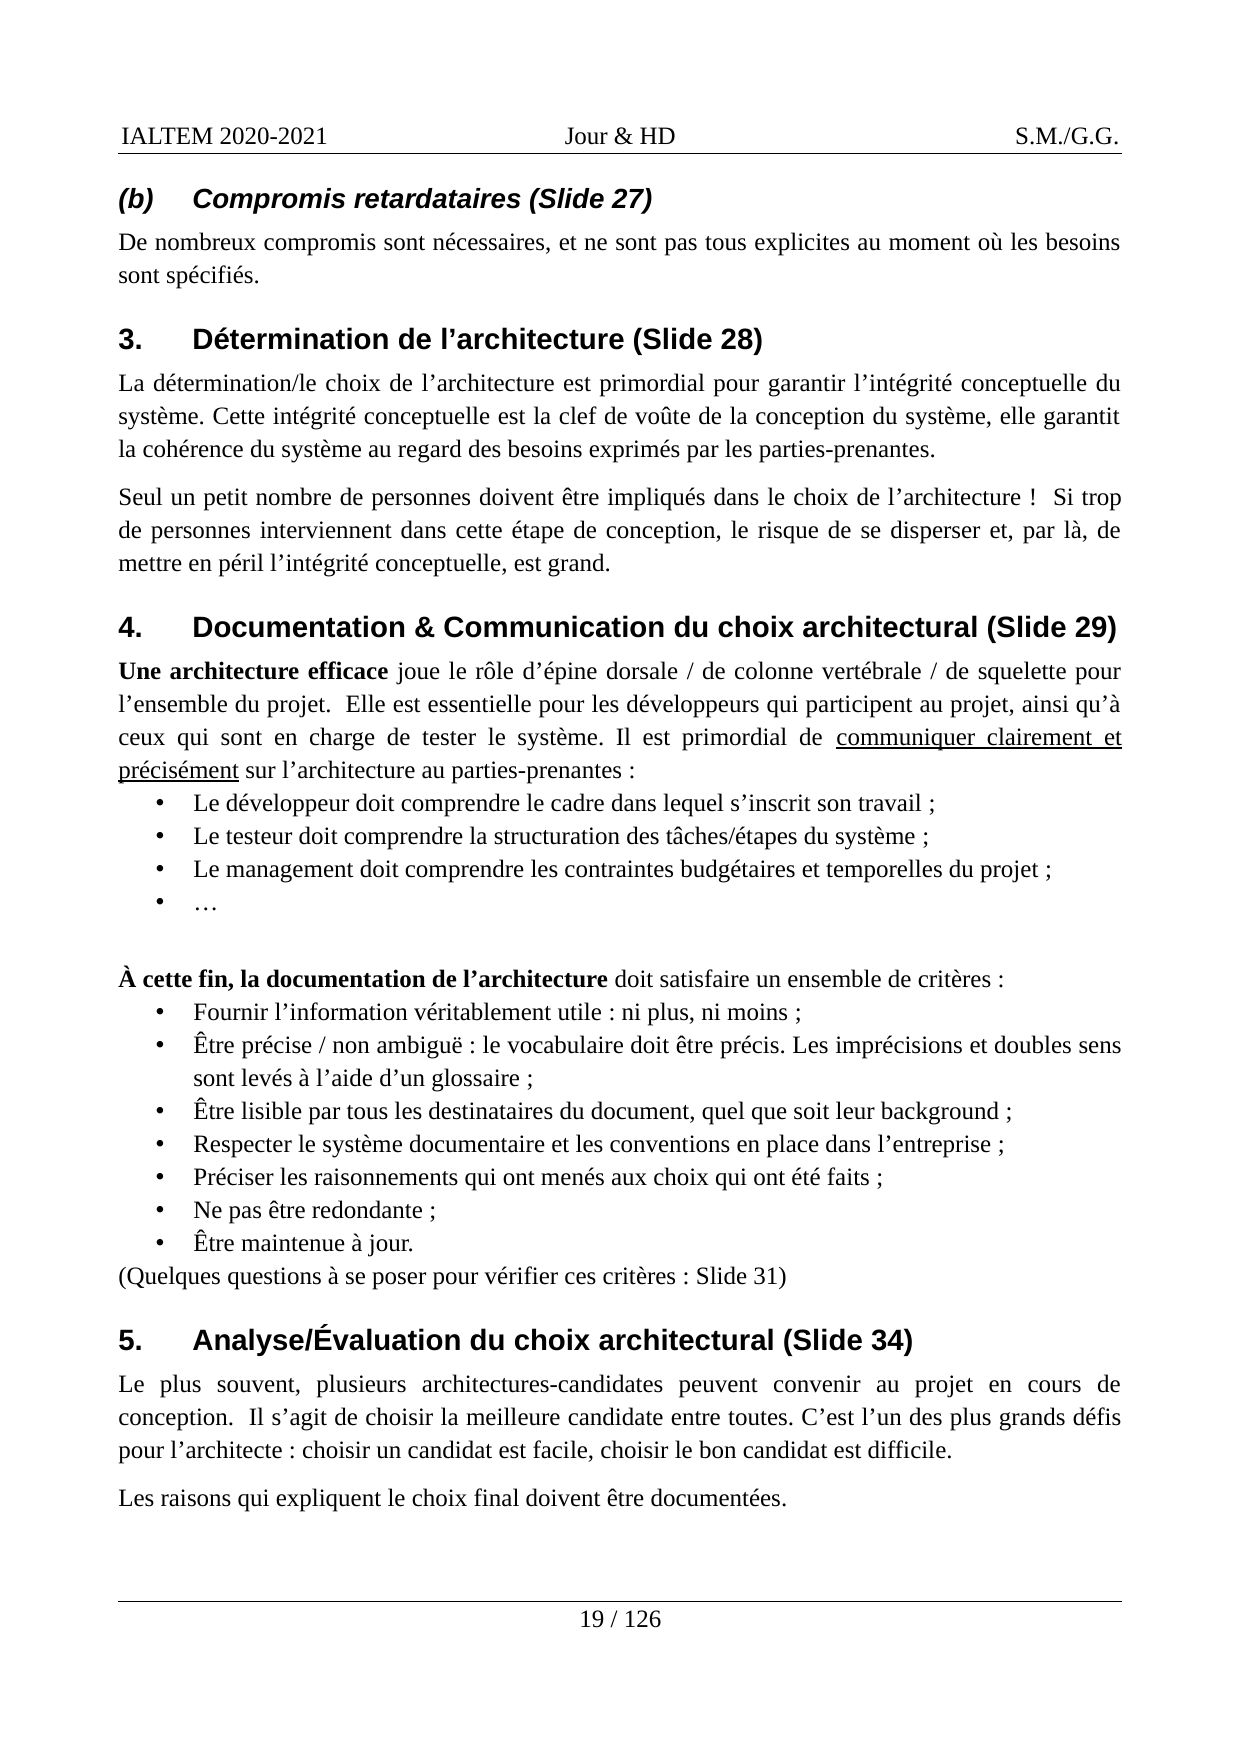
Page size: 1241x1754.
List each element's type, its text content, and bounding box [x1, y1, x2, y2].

text Seul un petit nombre de personnes doivent être impliqués dans le choix de l’architecture ! Si trop de personnes interviennent dans cette étape de conception, le risque de se disperser et, par là, de mettre en péril l’intégrité conceptuelle, est grand. [118, 482, 1122, 577]
list Fournir l’information véritablement utile : ni plus, ni moins ; [156, 997, 1122, 1026]
list … [156, 887, 1122, 916]
list Respecter le système documentaire et les conventions en place dans l’entreprise ; [156, 1129, 1122, 1158]
list Le management doit comprendre les contraintes budgétaires et temporelles du projet ; [156, 854, 1122, 883]
text Le plus souvent, plusieurs architectures-candidates peuvent convenir au projet en cours de conception. Il s’agit de choisir la meilleure candidate entre toutes. C’est l’un des plus grands défis pour l’architecte : choisir un candidat est facile, choisir le bon candidat est difficile. [118, 1369, 1122, 1464]
text (Quelques questions à se poser pour vérifier ces critères : Slide 31) [118, 1261, 1122, 1290]
text La détermination/le choix de l’architecture est primordial pour garantir l’intégrité conceptuelle du système. Cette intégrité conceptuelle est la clef de voûte de la conception du système, elle garantit la cohérence du système au regard des besoins exprimés par les parties-prenantes. [118, 368, 1122, 463]
text Une architecture efficace joue le rôle d’épine dorsale / de colonne vertébrale / de squelette pour l’ensemble du projet. Elle est essentielle pour les développeurs qui participent au projet, ainsi qu’à ceux qui sont en charge de tester le système. Il est primordial de communiquer clairement et précisément sur l’architecture au parties-prenantes : [118, 656, 1122, 784]
subtitle Analyse/Évaluation du choix architectural (Slide 34) [118, 1323, 1122, 1357]
list Ne pas être redondante ; [156, 1195, 1122, 1224]
list Le développeur doit comprendre le cadre dans lequel s’inscrit son travail ; [156, 788, 1122, 817]
subtitle Documentation & Communication du choix architectural (Slide 29) [118, 610, 1122, 644]
list Préciser les raisonnements qui ont menés aux choix qui ont été faits ; [156, 1162, 1122, 1191]
list Être lisible par tous les destinataires du document, quel que soit leur background ; [156, 1096, 1122, 1124]
list Être maintenue à jour. [156, 1228, 1122, 1257]
text De nombreux compromis sont nécessaires, et ne sont pas tous explicites au moment où les besoins sont spécifiés. [118, 227, 1122, 288]
subtitle Détermination de l’architecture (Slide 28) [118, 322, 1122, 356]
subtitle Compromis retardataires (Slide 27) [118, 182, 1122, 214]
list Le testeur doit comprendre la structuration des tâches/étapes du système ; [156, 821, 1122, 850]
list Être précise / non ambiguë : le vocabulaire doit être précis. Les imprécisions et doubles sens sont levés à l’aide d’un glossaire ; [156, 1030, 1122, 1092]
text À cette fin, la documentation de l’architecture doit satisfaire un ensemble de critères : [118, 964, 1122, 992]
text Les raisons qui expliquent le choix final doivent être documentées. [118, 1483, 1122, 1512]
